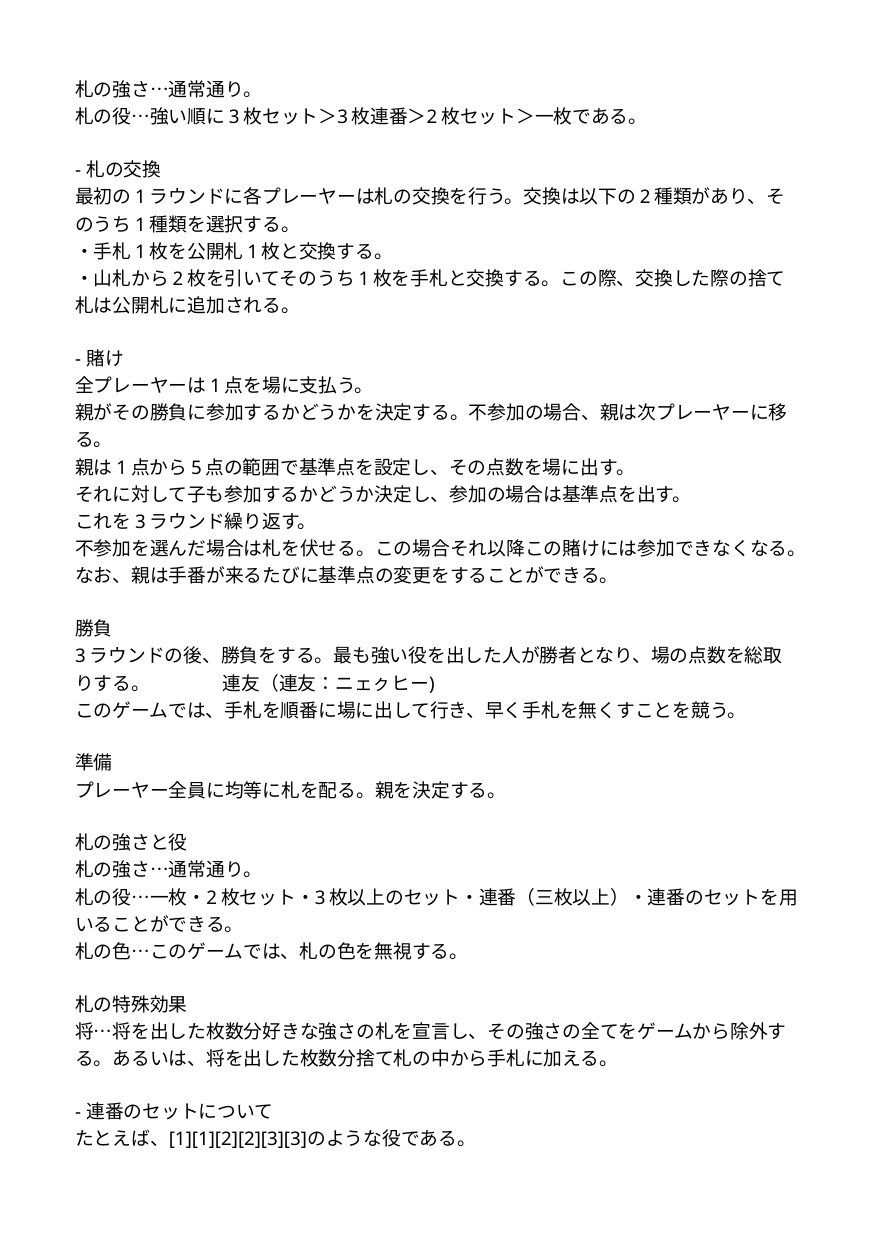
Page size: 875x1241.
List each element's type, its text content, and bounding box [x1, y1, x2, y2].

text 全プレーヤーは1点を場に支払う。 [75, 371, 799, 398]
text たとえば、[1][1][2][2][3][3]のような役である。 [75, 1124, 799, 1151]
text 札の強さ…通常通り。 [75, 75, 799, 102]
text 札の強さと役 [75, 828, 799, 855]
text 札の役…強い順に3枚セット＞3枚連番＞2枚セット＞一枚である。 [75, 102, 799, 129]
text - 連番のセットについて [75, 1096, 799, 1124]
text 札の特殊効果 [75, 989, 799, 1017]
text 札の強さ…通常通り。 [75, 855, 799, 882]
text これを3ラウンド繰り返す。 [75, 507, 799, 534]
text 親は1点から5点の範囲で基準点を設定し、その点数を場に出す。 [75, 452, 799, 479]
text ・山札から2枚を引いてそのうち1枚を手札と交換する。この際、交換した際の捨て札は公開札に追加される。 [75, 264, 799, 318]
text 将…将を出した枚数分好きな強さの札を宣言し、その強さの全てをゲームから除外する。あるいは、将を出した枚数分捨て札の中から手札に加える。 [75, 1017, 799, 1071]
text なお、親は手番が来るたびに基準点の変更をすることができる。 [75, 561, 799, 588]
text 3ラウンドの後、勝負をする。最も強い役を出した人が勝者となり、場の点数を総取りする。 連友（連友：ニェㇰヒー) [75, 641, 799, 695]
text 準備 [75, 748, 799, 775]
text 札の色…このゲームでは、札の色を無視する。 [75, 937, 799, 964]
text - 札の交換 [75, 155, 799, 182]
text 最初の1ラウンドに各プレーヤーは札の交換を行う。交換は以下の2種類があり、そのうち1種類を選択する。 [75, 182, 799, 236]
text プレーヤー全員に均等に札を配る。親を決定する。 [75, 775, 799, 802]
text それに対して子も参加するかどうか決定し、参加の場合は基準点を出す。 [75, 479, 799, 507]
text - 賭け [75, 343, 799, 371]
text 札の役…一枚・2枚セット・3枚以上のセット・連番（三枚以上）・連番のセットを用いることができる。 [75, 882, 799, 937]
text ・手札1枚を公開札1枚と交換する。 [75, 236, 799, 264]
text 勝負 [75, 614, 799, 641]
text このゲームでは、手札を順番に場に出して行き、早く手札を無くすことを競う。 [75, 695, 799, 722]
text 親がその勝負に参加するかどうかを決定する。不参加の場合、親は次プレーヤーに移る。 [75, 398, 799, 452]
text 不参加を選んだ場合は札を伏せる。この場合それ以降この賭けには参加できなくなる。 [75, 534, 799, 561]
